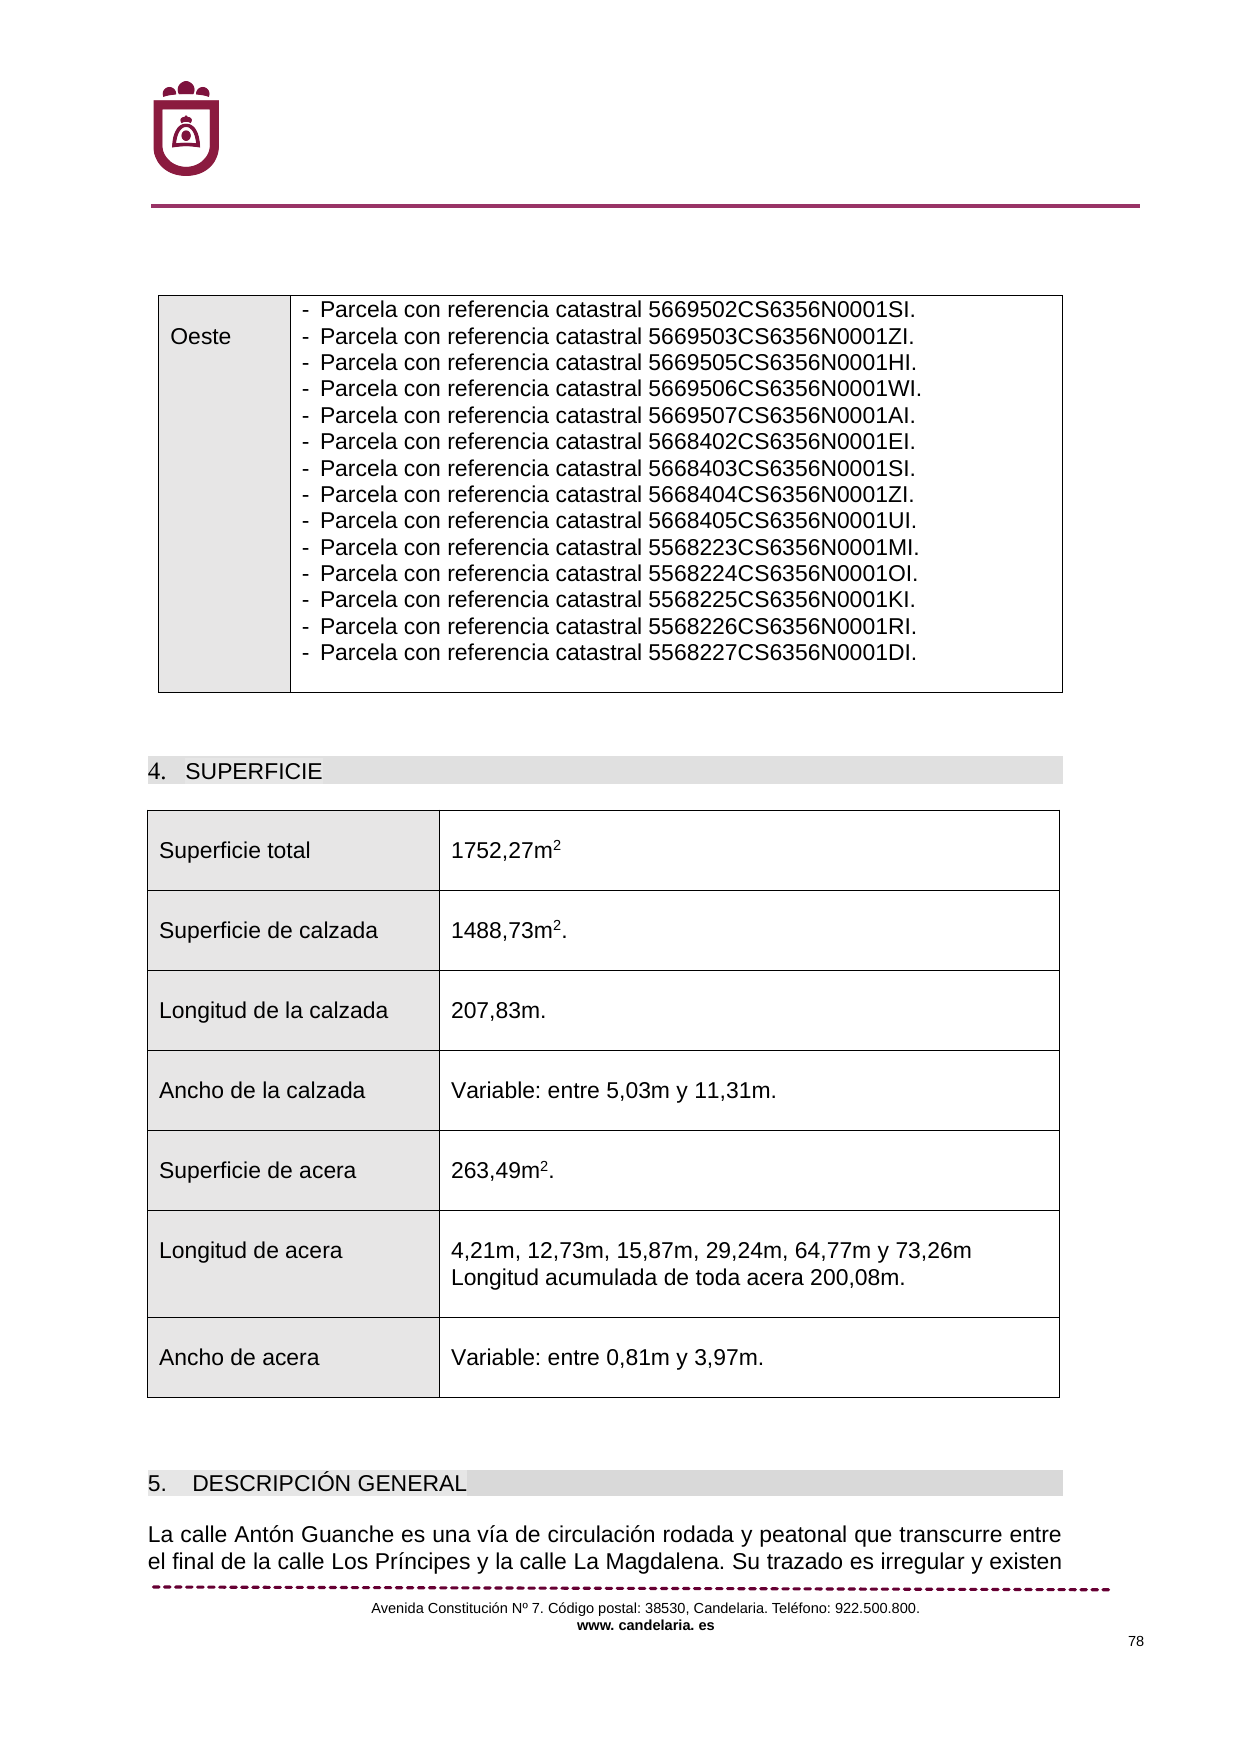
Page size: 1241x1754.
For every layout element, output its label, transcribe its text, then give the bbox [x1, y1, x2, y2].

list DESCRIPCIÓN GENERAL [148, 1470, 1063, 1496]
table_cell Ancho de la calzada [148, 1051, 439, 1130]
list SUPERFICIE [148, 756, 1063, 784]
table_header 1752,27m2 [440, 811, 1059, 890]
table_cell 263,49m2. [440, 1131, 1059, 1210]
table_cell 1488,73m2. [440, 891, 1059, 970]
table_cell Ancho de acera [148, 1318, 439, 1397]
table_cell Superficie de calzada [148, 891, 439, 970]
table_cell Oeste [159, 296, 290, 692]
text La calle Antón Guanche es una vía de circulación rodada y peatonal que transcurre entre el final de la calle Los Príncipes y la calle La Magdalena. Su trazado es irregular y existen [148, 1521, 1063, 1574]
table_cell Variable: entre 5,03m y 11,31m. [440, 1051, 1059, 1130]
table_cell Parcela con referencia catastral 5669502CS6356N0001SI. Parcela con referencia catastral 5669503CS6356N0001ZI. Parcela con referencia catastral 5669505CS6356N0001HI. Parcela con referencia catastral 5669506CS6356N0001WI. Parcela con referencia catastral 5669507CS6356N0001AI. Parcela con referencia catastral 5668402CS6356N0001EI. Parcela con referencia catastral 5668403CS6356N0001SI. Parcela con referencia catastral 5668404CS6356N0001ZI. Parcela con referencia catastral 5668405CS6356N0001UI. Parcela con referencia catastral 5568223CS6356N0001MI. Parcela con referencia catastral 5568224CS6356N0001OI. Parcela con referencia catastral 5568225CS6356N0001KI. Parcela con referencia catastral 5568226CS6356N0001RI. Parcela con referencia catastral 5568227CS6356N0001DI. [291, 296, 1062, 692]
table_header Superficie total [148, 811, 439, 890]
table_cell Superficie de acera [148, 1131, 439, 1210]
table_cell 207,83m. [440, 971, 1059, 1050]
table_cell Longitud de la calzada [148, 971, 439, 1050]
table_cell Longitud de acera [148, 1211, 439, 1317]
table_cell 4,21m, 12,73m, 15,87m, 29,24m, 64,77m y 73,26m Longitud acumulada de toda acera 200,08m. [440, 1211, 1059, 1317]
table_cell Variable: entre 0,81m y 3,97m. [440, 1318, 1059, 1397]
